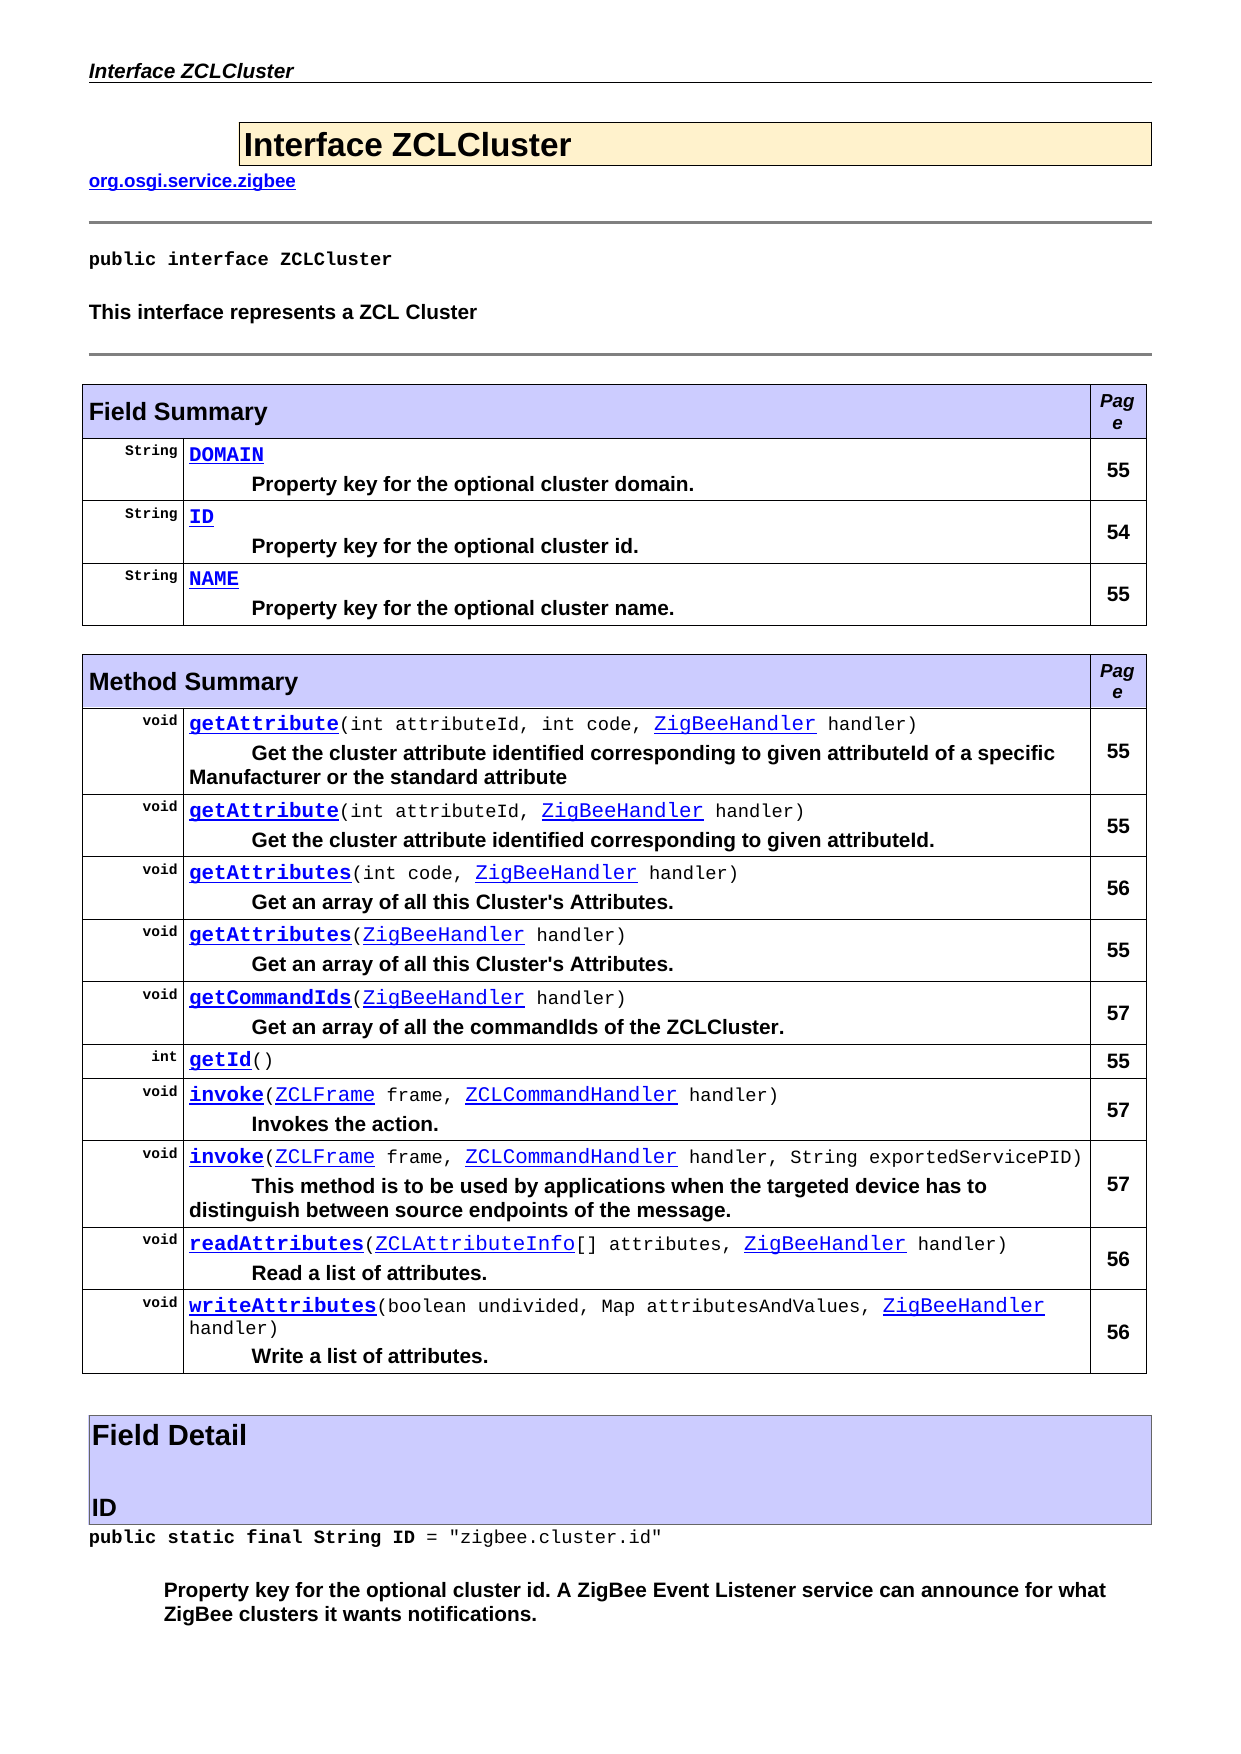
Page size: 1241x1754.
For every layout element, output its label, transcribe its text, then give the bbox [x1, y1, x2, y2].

table_cell 56 [1091, 857, 1146, 919]
text Property key for the optional cluster id. A ZigBee Event Listener service can announce for what ZigBee clusters it wants notifications. [163, 1578, 1152, 1626]
table_cell void [83, 1290, 183, 1373]
table_cell void [83, 1141, 183, 1227]
table_cell 55 [1091, 1045, 1146, 1078]
table_cell 55 [1091, 439, 1146, 500]
table_cell 55 [1091, 795, 1146, 856]
table_cell NAME Property key for the optional cluster name. [184, 564, 1090, 625]
table_cell getAttributes(ZigBeeHandler handler) Get an array of all this Cluster's Attributes. [184, 920, 1090, 981]
table_cell String [83, 439, 183, 500]
table_header Page [1091, 385, 1146, 438]
table_cell 55 [1091, 920, 1146, 981]
table_cell 55 [1091, 564, 1146, 625]
table_cell String [83, 501, 183, 563]
subtitle Field Detail [90, 1416, 1151, 1452]
table_cell String [83, 564, 183, 625]
table_cell void [83, 920, 183, 981]
table_cell ID Property key for the optional cluster id. [184, 501, 1090, 563]
table_cell getCommandIds(ZigBeeHandler handler) Get an array of all the commandIds of the ZCLCluster. [184, 982, 1090, 1043]
table_cell getId() [184, 1045, 1090, 1078]
table_header Field Summary [83, 385, 1090, 438]
table_cell void [83, 795, 183, 856]
table_cell getAttribute(int attributeId, ZigBeeHandler handler) Get the cluster attribute identified corresponding to given attributeId. [184, 795, 1090, 856]
table_cell 56 [1091, 1228, 1146, 1289]
table_cell void [83, 857, 183, 919]
table_cell invoke(ZCLFrame frame, ZCLCommandHandler handler, String exportedServicePID) This method is to be used by applications when the targeted device has to distinguish between source endpoints of the message. [184, 1141, 1090, 1227]
table_cell int [83, 1045, 183, 1078]
table_cell 55 [1091, 709, 1146, 794]
table_cell void [83, 982, 183, 1043]
table_header Page [1091, 655, 1146, 707]
table_cell getAttribute(int attributeId, int code, ZigBeeHandler handler) Get the cluster attribute identified corresponding to given attributeId of a specific Manufacturer or the standard attribute [184, 709, 1090, 794]
table_cell 56 [1091, 1290, 1146, 1373]
table_cell 57 [1091, 1079, 1146, 1140]
table_cell 54 [1091, 501, 1146, 563]
table_cell readAttributes(ZCLAttributeInfo[] attributes, ZigBeeHandler handler) Read a list of attributes. [184, 1228, 1090, 1289]
table_cell void [83, 1228, 183, 1289]
table_cell void [83, 709, 183, 794]
table_cell void [83, 1079, 183, 1140]
text org.osgi.service.zigbee [88, 170, 1152, 191]
table_cell 57 [1091, 982, 1146, 1043]
table_cell DOMAIN Property key for the optional cluster domain. [184, 439, 1090, 500]
table_cell invoke(ZCLFrame frame, ZCLCommandHandler handler) Invokes the action. [184, 1079, 1090, 1140]
text This interface represents a ZCL Cluster [88, 300, 1152, 324]
table_cell getAttributes(int code, ZigBeeHandler handler) Get an array of all this Cluster's Attributes. [184, 857, 1090, 919]
subtitle ID [90, 1490, 1151, 1524]
subtitle Interface ZCLCluster [240, 123, 1151, 165]
text public static final String ID = "zigbee.cluster.id" [88, 1528, 1152, 1549]
table_cell 57 [1091, 1141, 1146, 1227]
text public interface ZCLCluster [88, 250, 1152, 271]
table_header Method Summary [83, 655, 1090, 707]
table_cell writeAttributes(boolean undivided, Map attributesAndValues, ZigBeeHandler handler) Write a list of attributes. [184, 1290, 1090, 1373]
